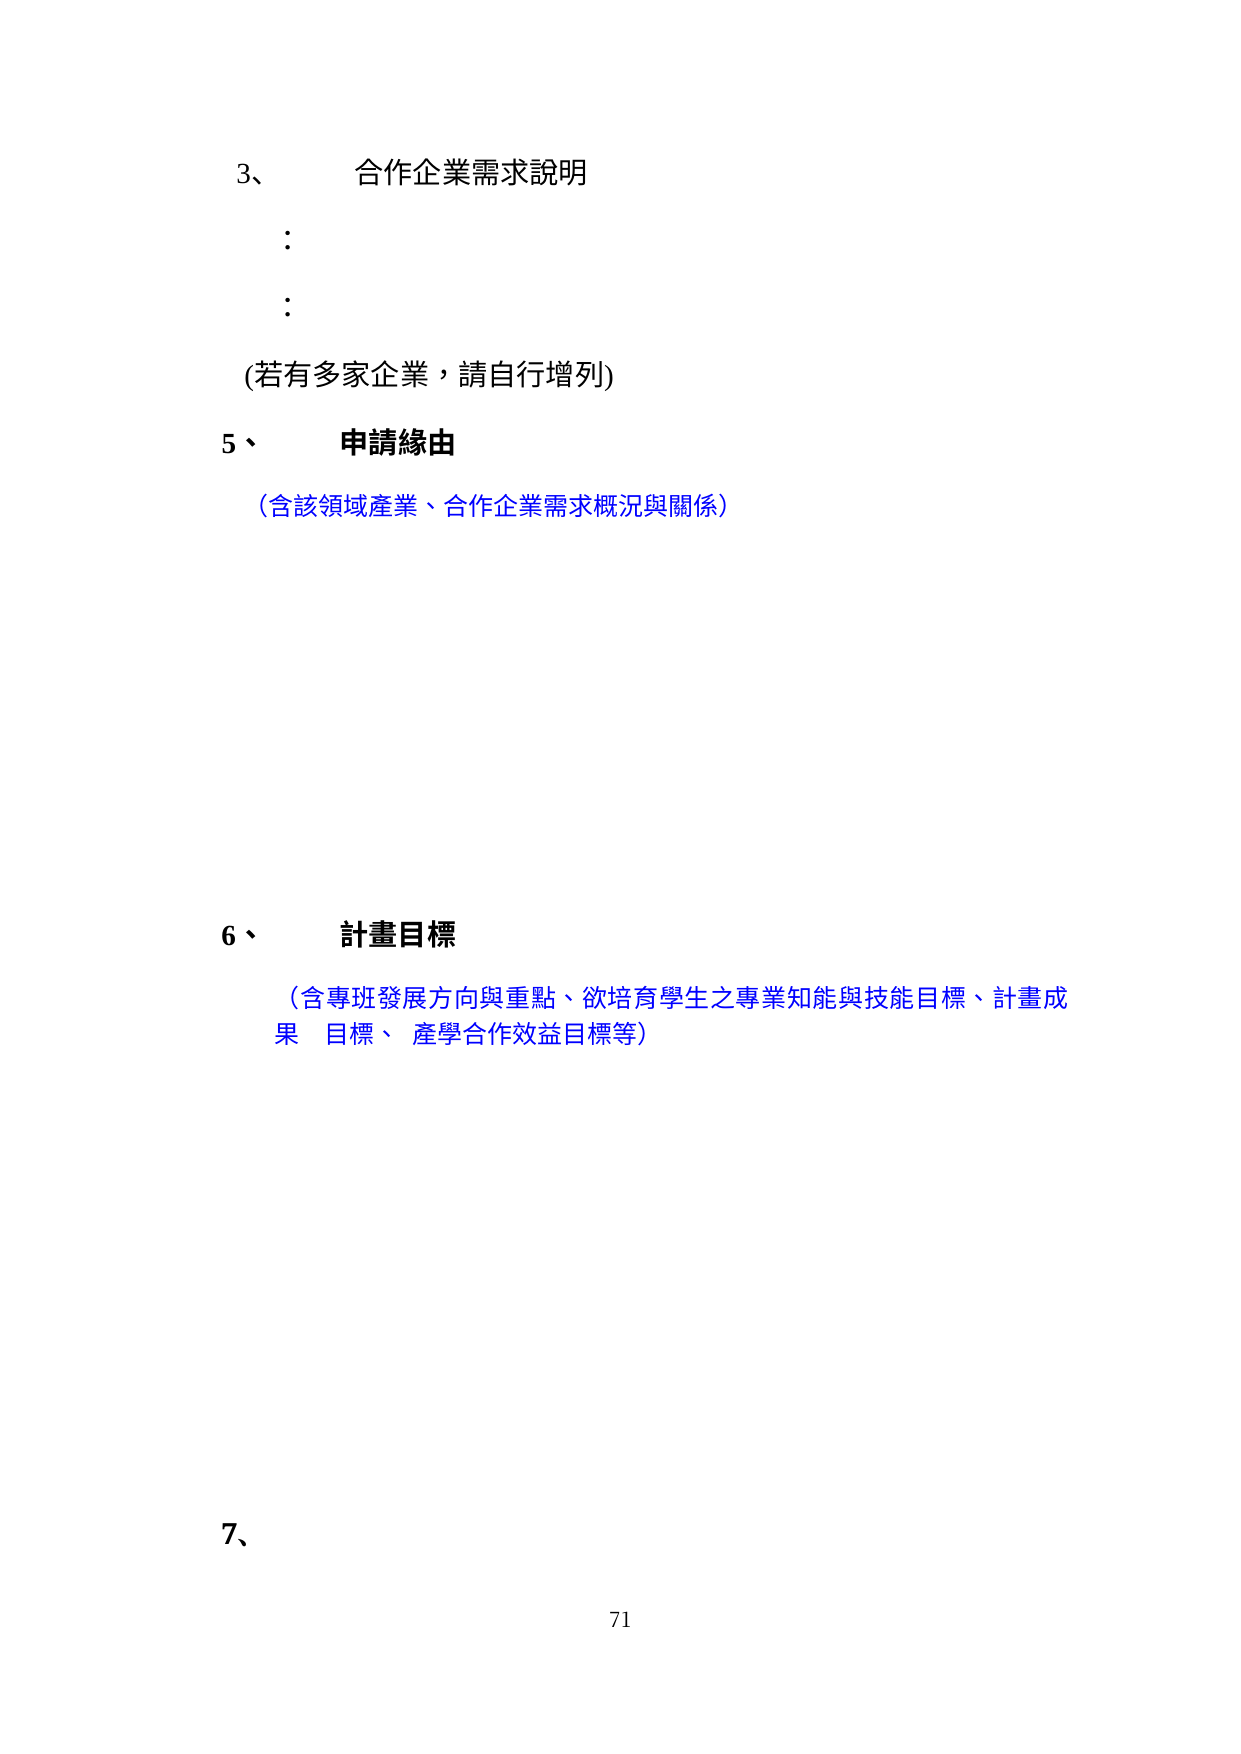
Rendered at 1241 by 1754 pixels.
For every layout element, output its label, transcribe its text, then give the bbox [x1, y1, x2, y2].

text (若有多家企業，請自行增列) [171, 352, 1069, 394]
list 計畫目標 [221, 911, 1069, 954]
text ： [171, 284, 1069, 327]
text （含專班發展方向與重點、欲培育學生之專業知能與技能目標、計畫成果 目標、 產學合作效益目標等） [274, 979, 1069, 1051]
list 合作企業需求說明 [236, 150, 1069, 192]
text （含該領域產業、合作企業需求概況與關係） [221, 486, 1069, 523]
text ： [171, 217, 1069, 259]
list 申請緣由 [221, 419, 1069, 461]
